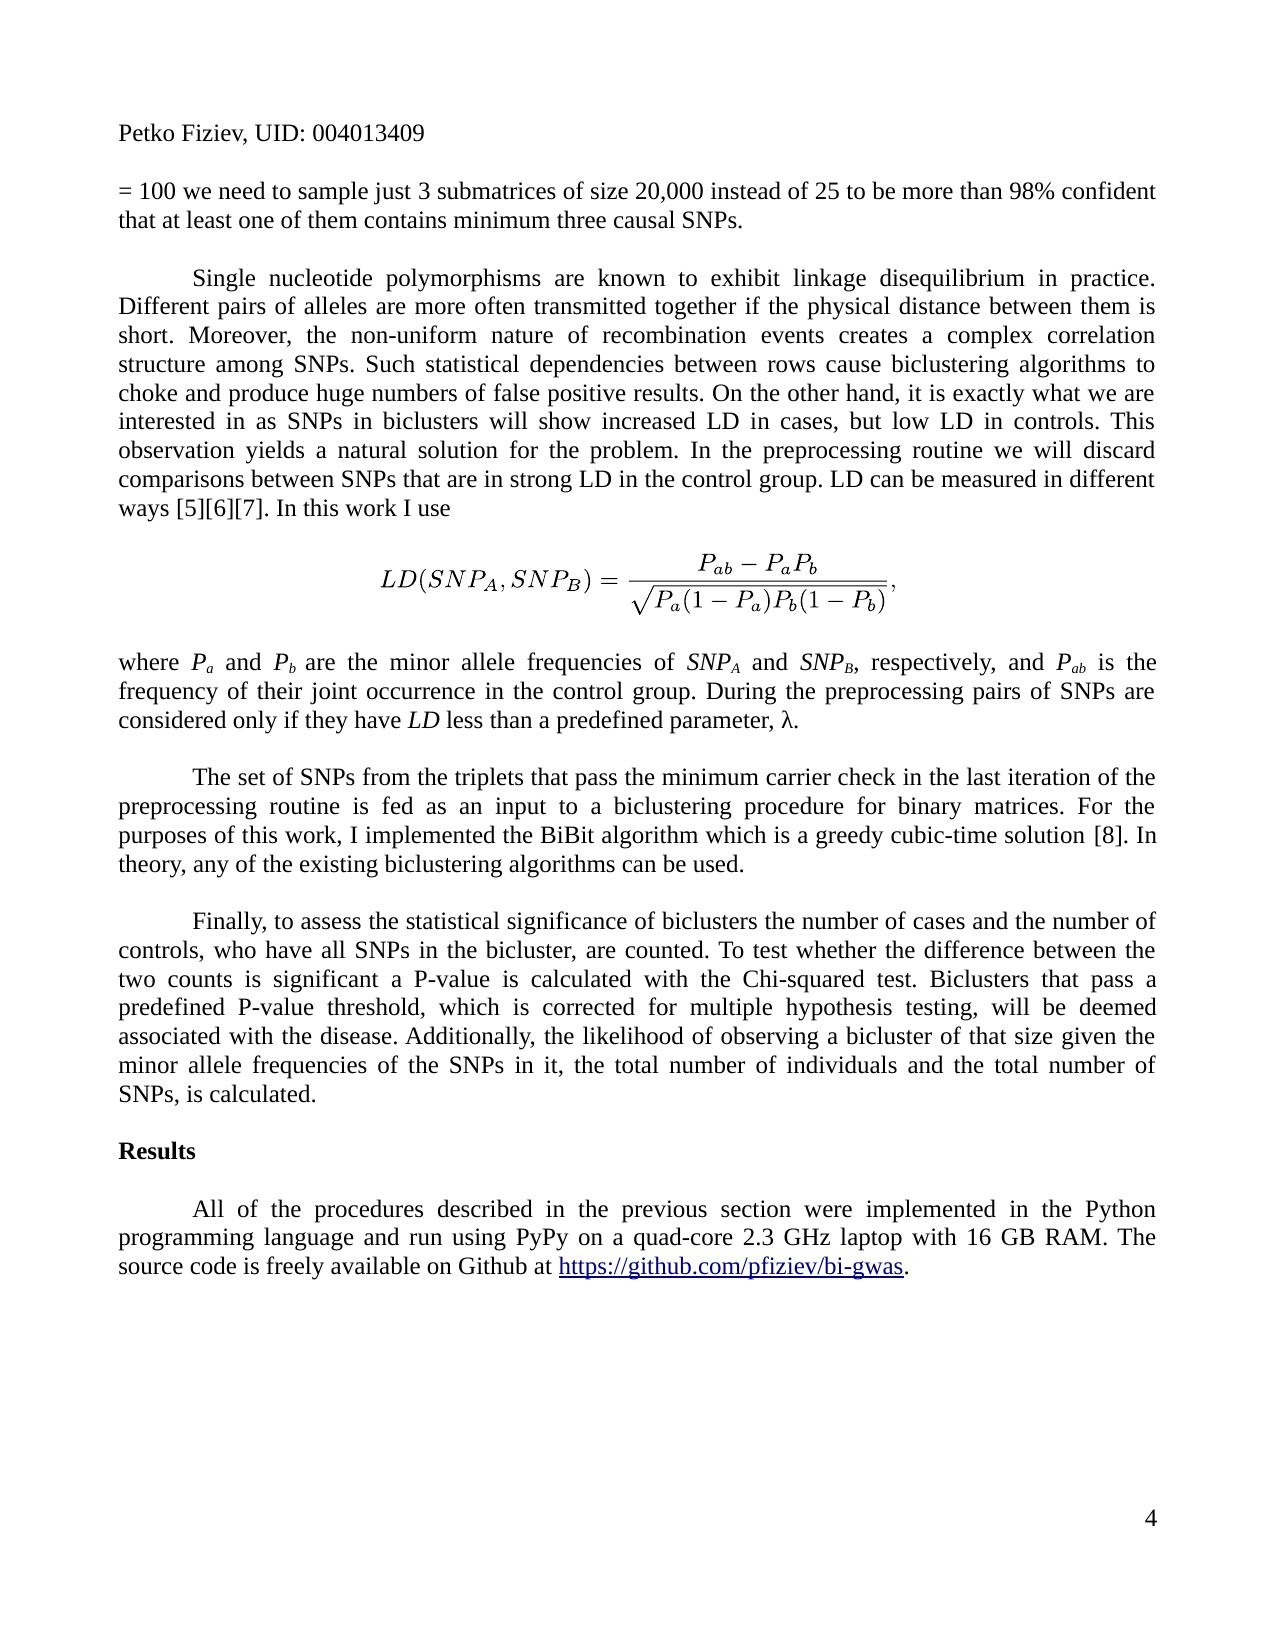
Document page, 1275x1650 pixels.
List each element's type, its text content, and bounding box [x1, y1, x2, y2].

text The set of SNPs from the triplets that pass the minimum carrier check in the last iteration of the preprocessing routine is fed as an input to a biclustering procedure for binary matrices. For the purposes of this work, I implemented the BiBit algorithm which is a greedy cubic-time solution [8]. In theory, any of the existing biclustering algorithms can be used. [118, 762, 1157, 877]
text where Pa and Pb are the minor allele frequencies of SNPA and SNPB, respectively, and Pab is the frequency of their joint occurrence in the control group. During the preprocessing pairs of SNPs are considered only if they have LD less than a predefined parameter, λ. [118, 647, 1157, 734]
text Results [118, 1136, 1157, 1165]
text All of the procedures described in the previous section were implemented in the Python programming language and run using PyPy on a quad-core 2.3 GHz laptop with 16 GB RAM. The source code is freely available on Github at https://github.com/pfiziev/bi-gwas. [118, 1194, 1157, 1280]
text Finally, to assess the statistical significance of biclusters the number of cases and the number of controls, who have all SNPs in the bicluster, are counted. To test whether the difference between the two counts is significant a P-value is calculated with the Chi-squared test. Biclusters that pass a predefined P-value threshold, which is corrected for multiple hypothesis testing, will be deemed associated with the disease. Additionally, the likelihood of observing a bicluster of that size given the minor allele frequencies of the SNPs in it, the total number of individuals and the total number of SNPs, is calculated. [118, 906, 1157, 1107]
text Single nucleotide polymorphisms are known to exhibit linkage disequilibrium in practice. Different pairs of alleles are more often transmitted together if the physical distance between them is short. Moreover, the non-uniform nature of recombination events creates a complex correlation structure among SNPs. Such statistical dependencies between rows cause biclustering algorithms to choke and produce huge numbers of false positive results. On the other hand, it is exactly what we are interested in as SNPs in biclusters will show increased LD in cases, but low LD in controls. This observation yields a natural solution for the problem. In the preprocessing routine we will discard comparisons between SNPs that are in strong LD in the control group. LD can be measured in different ways [5][6][7]. In this work I use [118, 263, 1157, 521]
text = 100 we need to sample just 3 submatrices of size 20,000 instead of 25 to be more than 98% confident that at least one of them contains minimum three causal SNPs. [118, 176, 1157, 234]
